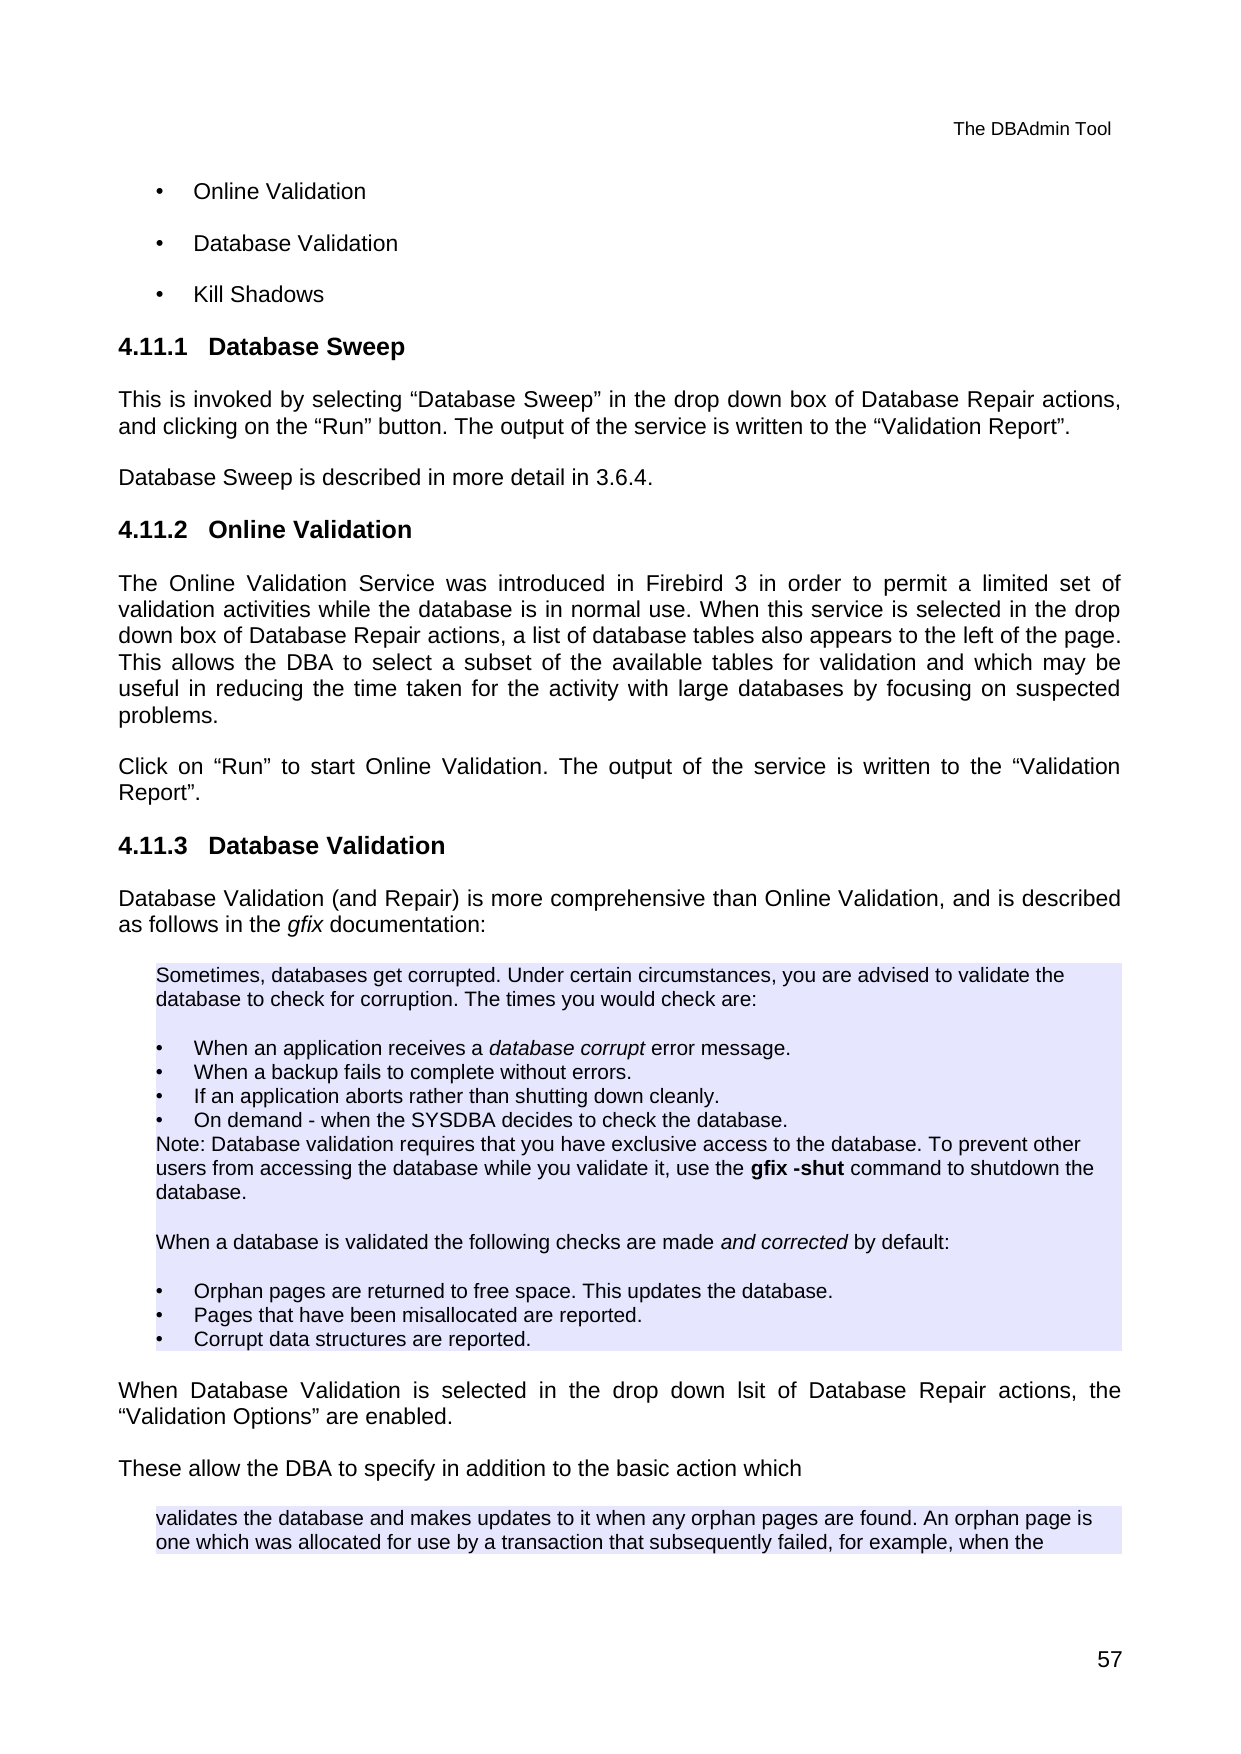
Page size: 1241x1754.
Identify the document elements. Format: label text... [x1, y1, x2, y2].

list Kill Shadows [156, 281, 1122, 307]
list Database Validation [156, 229, 1122, 256]
text These allow the DBA to specify in addition to the basic action which [118, 1454, 1122, 1481]
list Pages that have been misallocated are reported. [156, 1303, 1122, 1327]
list If an application aborts rather than shutting down cleanly. [156, 1084, 1122, 1108]
text This is invoked by selecting “Database Sweep” in the drop down box of Database Repair actions, and clicking on the “Run” button. The output of the service is written to the “Validation Report”. [118, 386, 1122, 439]
subtitle Database Validation [118, 831, 1122, 859]
list Online Validation [156, 178, 1122, 204]
text The Online Validation Service was introduced in Firebird 3 in order to permit a limited set of validation activities while the database is in normal use. When this service is selected in the drop down box of Database Repair actions, a list of database tables also appears to the left of the page. This allows the DBA to select a subset of the available tables for validation and which may be useful in reducing the time taken for the activity with large databases by focusing on suspected problems. [118, 570, 1122, 728]
list Corrupt data structures are reported. [156, 1327, 1122, 1351]
subtitle Online Validation [118, 516, 1122, 544]
text When a database is validated the following checks are made and corrected by default: [156, 1230, 1122, 1254]
text Database Sweep is described in more detail in 3.6.4. [118, 464, 1122, 491]
subtitle Database Sweep [118, 332, 1122, 361]
list Orphan pages are returned to free space. This updates the database. [156, 1279, 1122, 1303]
text Sometimes, databases get corrupted. Under certain circumstances, you are advised to validate the database to check for corruption. The times you would check are: [156, 963, 1122, 1011]
text Database Validation (and Repair) is more comprehensive than Online Validation, and is described as follows in the gfix documentation: [118, 885, 1122, 938]
list When a backup fails to complete without errors. [156, 1060, 1122, 1084]
list On demand - when the SYSDBA decides to check the database. [156, 1108, 1122, 1132]
text validates the database and makes updates to it when any orphan pages are found. An orphan page is one which was allocated for use by a transaction that subsequently failed, for example, when the [156, 1506, 1122, 1554]
text Click on “Run” to start Online Validation. The output of the service is written to the “Validation Report”. [118, 753, 1122, 806]
text Note: Database validation requires that you have exclusive access to the database. To prevent other users from accessing the database while you validate it, use the gfix -shut command to shutdown the database. [156, 1132, 1122, 1204]
list When an application receives a database corrupt error message. [156, 1036, 1122, 1060]
text When Database Validation is selected in the drop down lsit of Database Repair actions, the “Validation Options” are enabled. [118, 1377, 1122, 1429]
